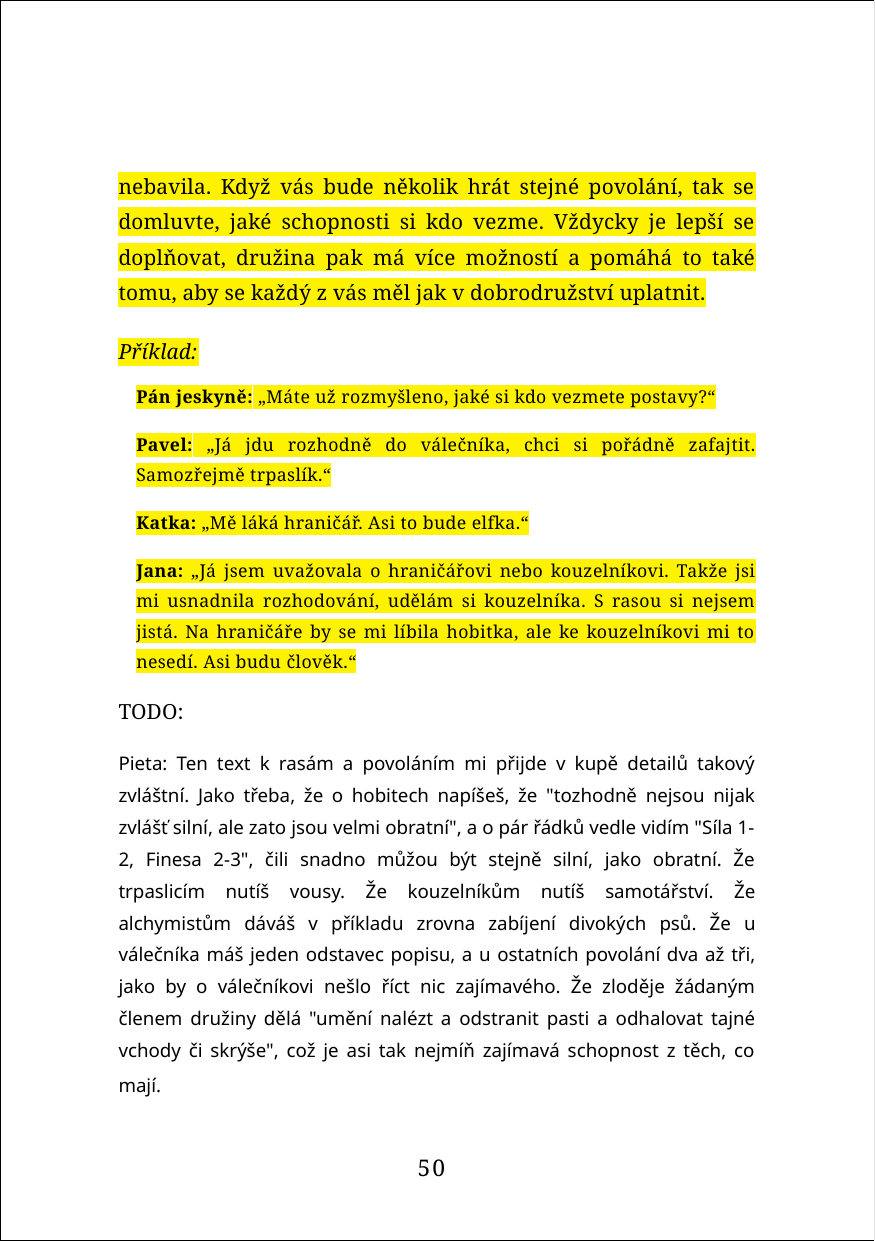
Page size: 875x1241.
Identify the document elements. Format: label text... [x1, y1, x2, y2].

text Pán jeskyně: „Máte už rozmyšleno, jaké si kdo vezmete postavy?“ [136, 385, 756, 409]
text Pieta: Ten text k rasám a povoláním mi přijde v kupě detailů takový zvláštní. Jako třeba, že o hobitech napíšeš, že "tozhodně nejsou nijak zvlášť silní, ale zato jsou velmi obratní", a o pár řádků vedle vidím "Síla 1-2, Finesa 2-3", čili snadno můžou být stejně silní, jako obratní. Že trpaslicím nutíš vousy. Že kouzelníkům nutíš samotářství. Že alchymistům dáváš v příkladu zrovna zabíjení divokých psů. Že u válečníka máš jeden odstavec popisu, a u ostatních povolání dva až tři, jako by o válečníkovi nešlo říct nic zajímavého. Že zloděje žádaným členem družiny dělá "umění nalézt a odstranit pasti a odhalovat tajné vchody či skrýše", což je asi tak nejmíň zajímavá schopnost z těch, co mají. [118, 751, 756, 1098]
text Katka: „Mě láká hraničář. Asi to bude elfka.“ [136, 511, 756, 535]
text Jana: „Já jsem uvažovala o hraničářovi nebo kouzelníkovi. Takže jsi mi usnadnila rozhodování, udělám si kouzelníka. S rasou si nejsem jistá. Na hraničáře by se mi líbila hobitka, ale ke kouzelníkovi mi to nesedí. Asi budu člověk.“ [136, 559, 756, 673]
text Pavel: „Já jdu rozhodně do válečníka, chci si pořádně zafajtit. Samozřejmě trpaslík.“ [136, 433, 756, 487]
text TODO: [118, 697, 756, 726]
text nebavila. Když vás bude několik hrát stejné povolání, tak se domluvte, jaké schopnosti si kdo vezme. Vždycky je lepší se doplňovat, družina pak má více možností a pomáhá to také tomu, aby se každý z vás měl jak v dobrodružství uplatnit. [118, 172, 756, 307]
text Příklad: [118, 337, 756, 366]
